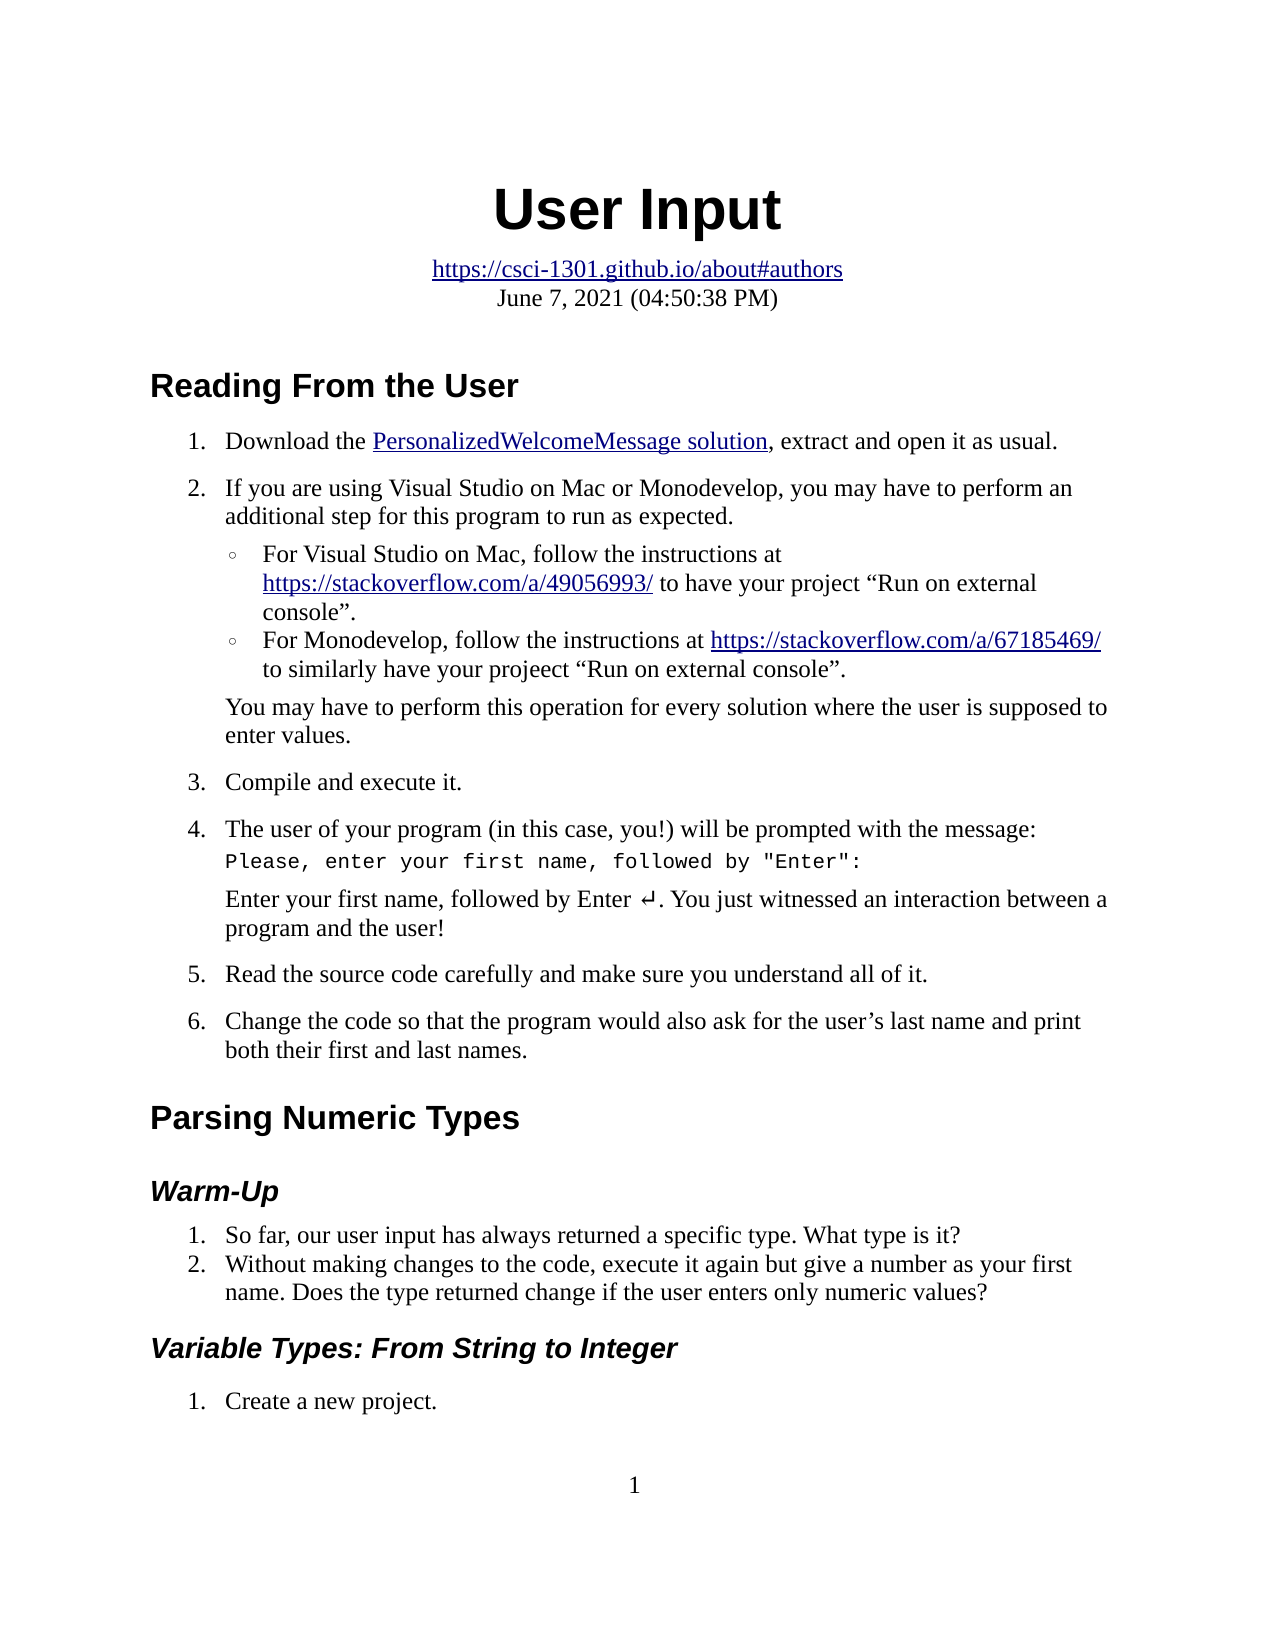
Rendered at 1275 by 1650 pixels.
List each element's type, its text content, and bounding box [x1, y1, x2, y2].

list Enter your first name, followed by Enter ↵. You just witnessed an interaction between a program and the user! [187, 884, 1125, 942]
subtitle Variable Types: From String to Integer [150, 1331, 1125, 1365]
list Download the PersonalizedWelcomeMessage solution, extract and open it as usual. [187, 426, 1125, 455]
subtitle Parsing Numeric Types [150, 1098, 1125, 1136]
subtitle Reading From the User [150, 366, 1125, 404]
list You may have to perform this operation for every solution where the user is supposed to enter values. [187, 692, 1125, 749]
title User Input [150, 175, 1125, 242]
list For Visual Studio on Mac, follow the instructions at https://stackoverflow.com/a/49056993/ to have your project “Run on external console”. [225, 539, 1125, 625]
list Change the code so that the program would also ask for the user’s last name and print both their first and last names. [187, 1006, 1125, 1064]
list Compile and execute it. [187, 767, 1125, 796]
list If you are using Visual Studio on Mac or Monodevelop, you may have to perform an additional step for this program to run as expected. [187, 473, 1125, 530]
list Please, enter your first name, followed by "Enter": [187, 852, 1125, 875]
list For Monodevelop, follow the instructions at https://stackoverflow.com/a/67185469/ to similarly have your projeect “Run on external console”. [225, 625, 1125, 683]
subtitle Warm-Up [150, 1174, 1125, 1207]
list The user of your program (in this case, you!) will be prompted with the message: [187, 814, 1125, 843]
text June 7, 2021 (04:50:38 PM) [150, 283, 1125, 312]
text https://csci-1301.github.io/about#authors [150, 254, 1125, 283]
list So far, our user input has always returned a specific type. What type is it? [187, 1220, 1125, 1249]
list Without making changes to the code, execute it again but give a number as your first name. Does the type returned change if the user enters only numeric values? [187, 1249, 1125, 1306]
list Read the source code carefully and make sure you understand all of it. [187, 959, 1125, 988]
list Create a new project. [187, 1386, 1125, 1415]
